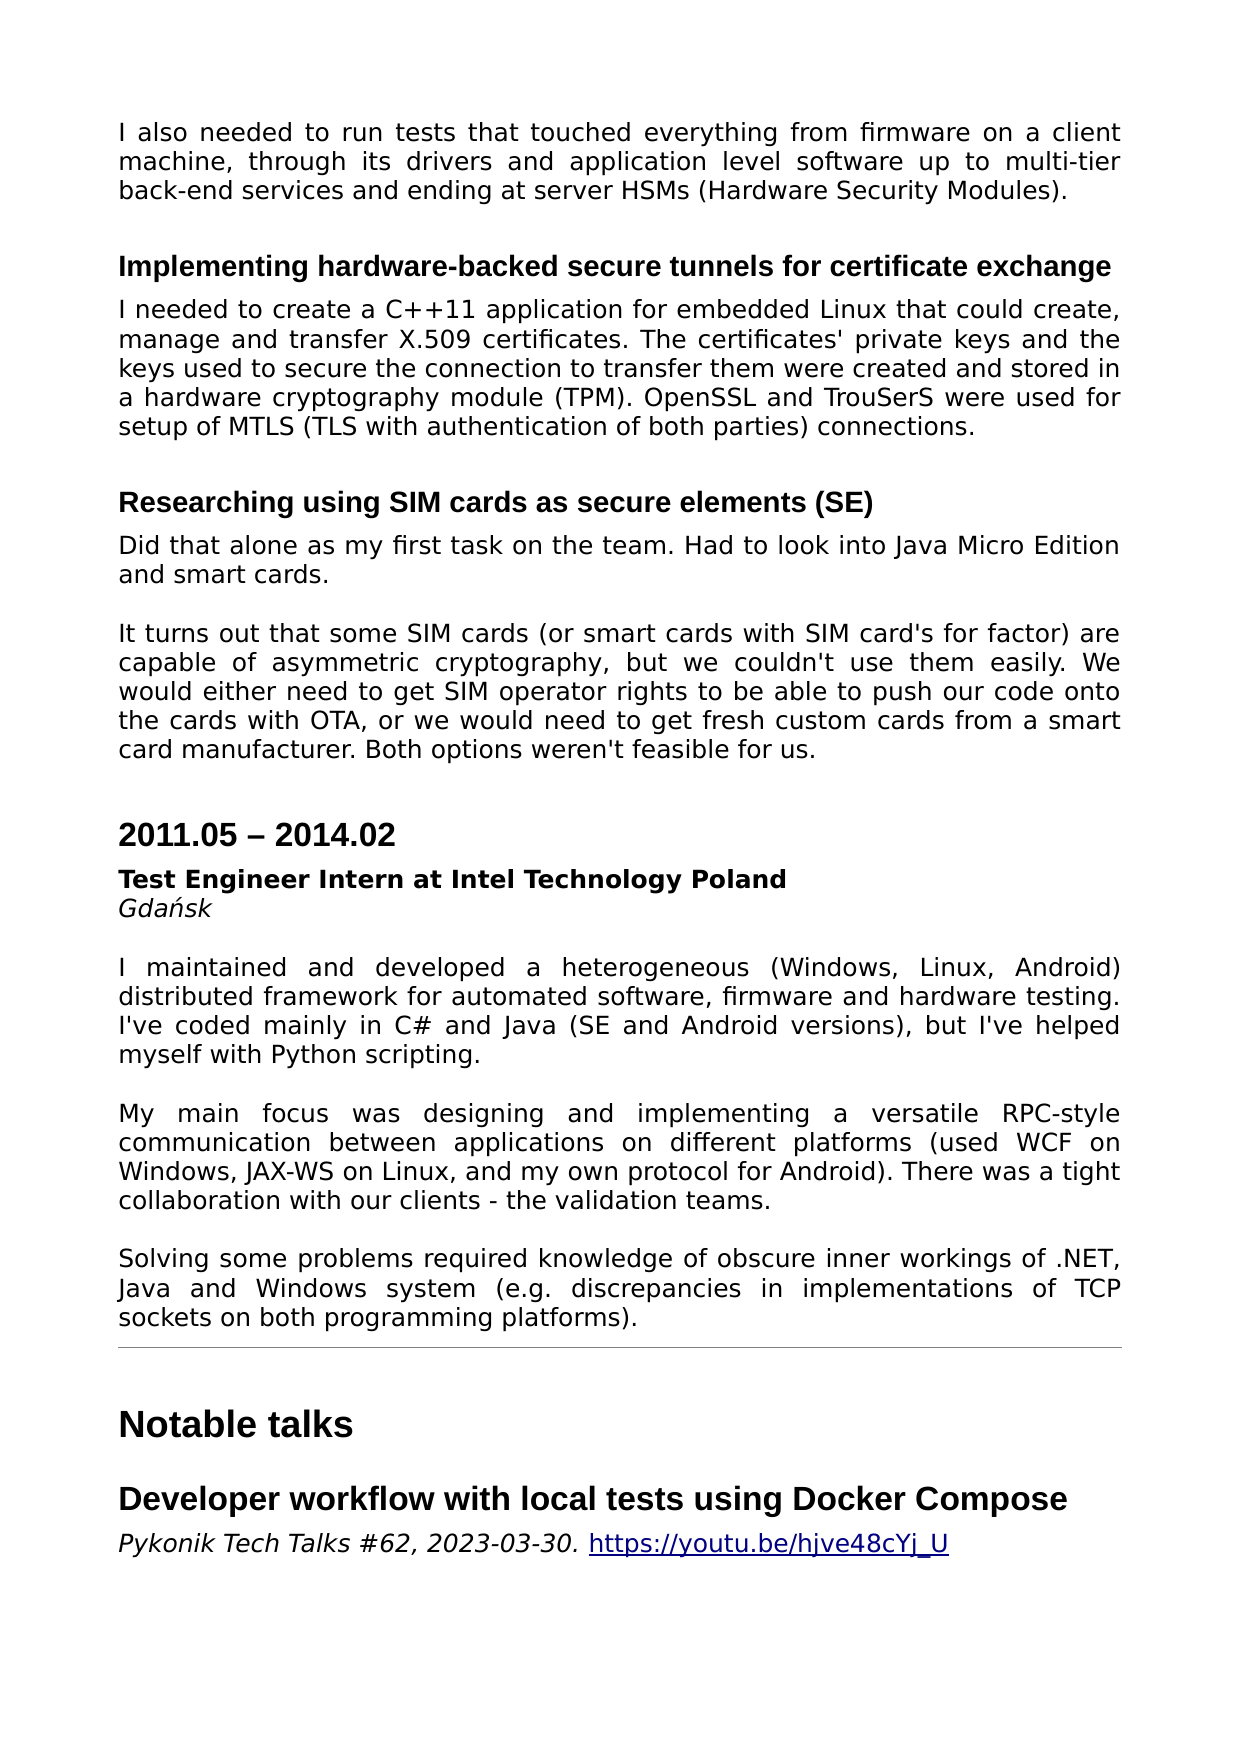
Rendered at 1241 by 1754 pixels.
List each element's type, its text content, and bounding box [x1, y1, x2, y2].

text I needed to create a C++11 application for embedded Linux that could create, manage and transfer X.509 certificates. The certificates' private keys and the keys used to secure the connection to transfer them were created and stored in a hardware cryptography module (TPM). OpenSSL and TrouSerS were used for setup of MTLS (TLS with authentication of both parties) connections. [118, 296, 1122, 441]
text Test Engineer Intern at Intel Technology Poland [118, 866, 1122, 895]
text Gdańsk [118, 895, 1122, 924]
text It turns out that some SIM cards (or smart cards with SIM card's for factor) are capable of asymmetric cryptography, but we couldn't use them easily. We would either need to get SIM operator rights to be able to push our code onto the cards with OTA, or we would need to get fresh custom cards from a smart card manufacturer. Both options weren't feasible for us. [118, 619, 1122, 765]
text Pykonik Tech Talks #62, 2023-03-30. https://youtu.be/hjve48cYj_U [118, 1529, 1122, 1559]
text I maintained and developed a heterogeneous (Windows, Linux, Android) distributed framework for automated software, firmware and hardware testing. I've coded mainly in C# and Java (SE and Android versions), but I've helped myself with Python scripting. [118, 953, 1122, 1070]
subtitle Notable talks [118, 1401, 1122, 1445]
subtitle Implementing hardware-backed secure tunnels for certificate exchange [118, 249, 1122, 283]
text Did that alone as my first task on the team. Had to look into Java Micro Edition and smart cards. [118, 531, 1122, 590]
subtitle 2011.05 – 2014.02 [118, 814, 1122, 853]
text I also needed to run tests that touched everything from firmware on a client machine, through its drivers and application level software up to multi-tier back-end services and ending at server HSMs (Hardware Security Modules). [118, 118, 1122, 206]
text My main focus was designing and implementing a versatile RPC-style communication between applications on different platforms (used WCF on Windows, JAX-WS on Linux, and my own protocol for Android). There was a tight collaboration with our clients - the validation teams. [118, 1099, 1122, 1216]
text Solving some problems required knowledge of obscure inner workings of .NET, Java and Windows system (e.g. discrepancies in implementations of TCP sockets on both programming platforms). [118, 1245, 1122, 1332]
subtitle Developer workflow with local tests using Docker Compose [118, 1478, 1122, 1517]
subtitle Researching using SIM cards as secure elements (SE) [118, 485, 1122, 519]
